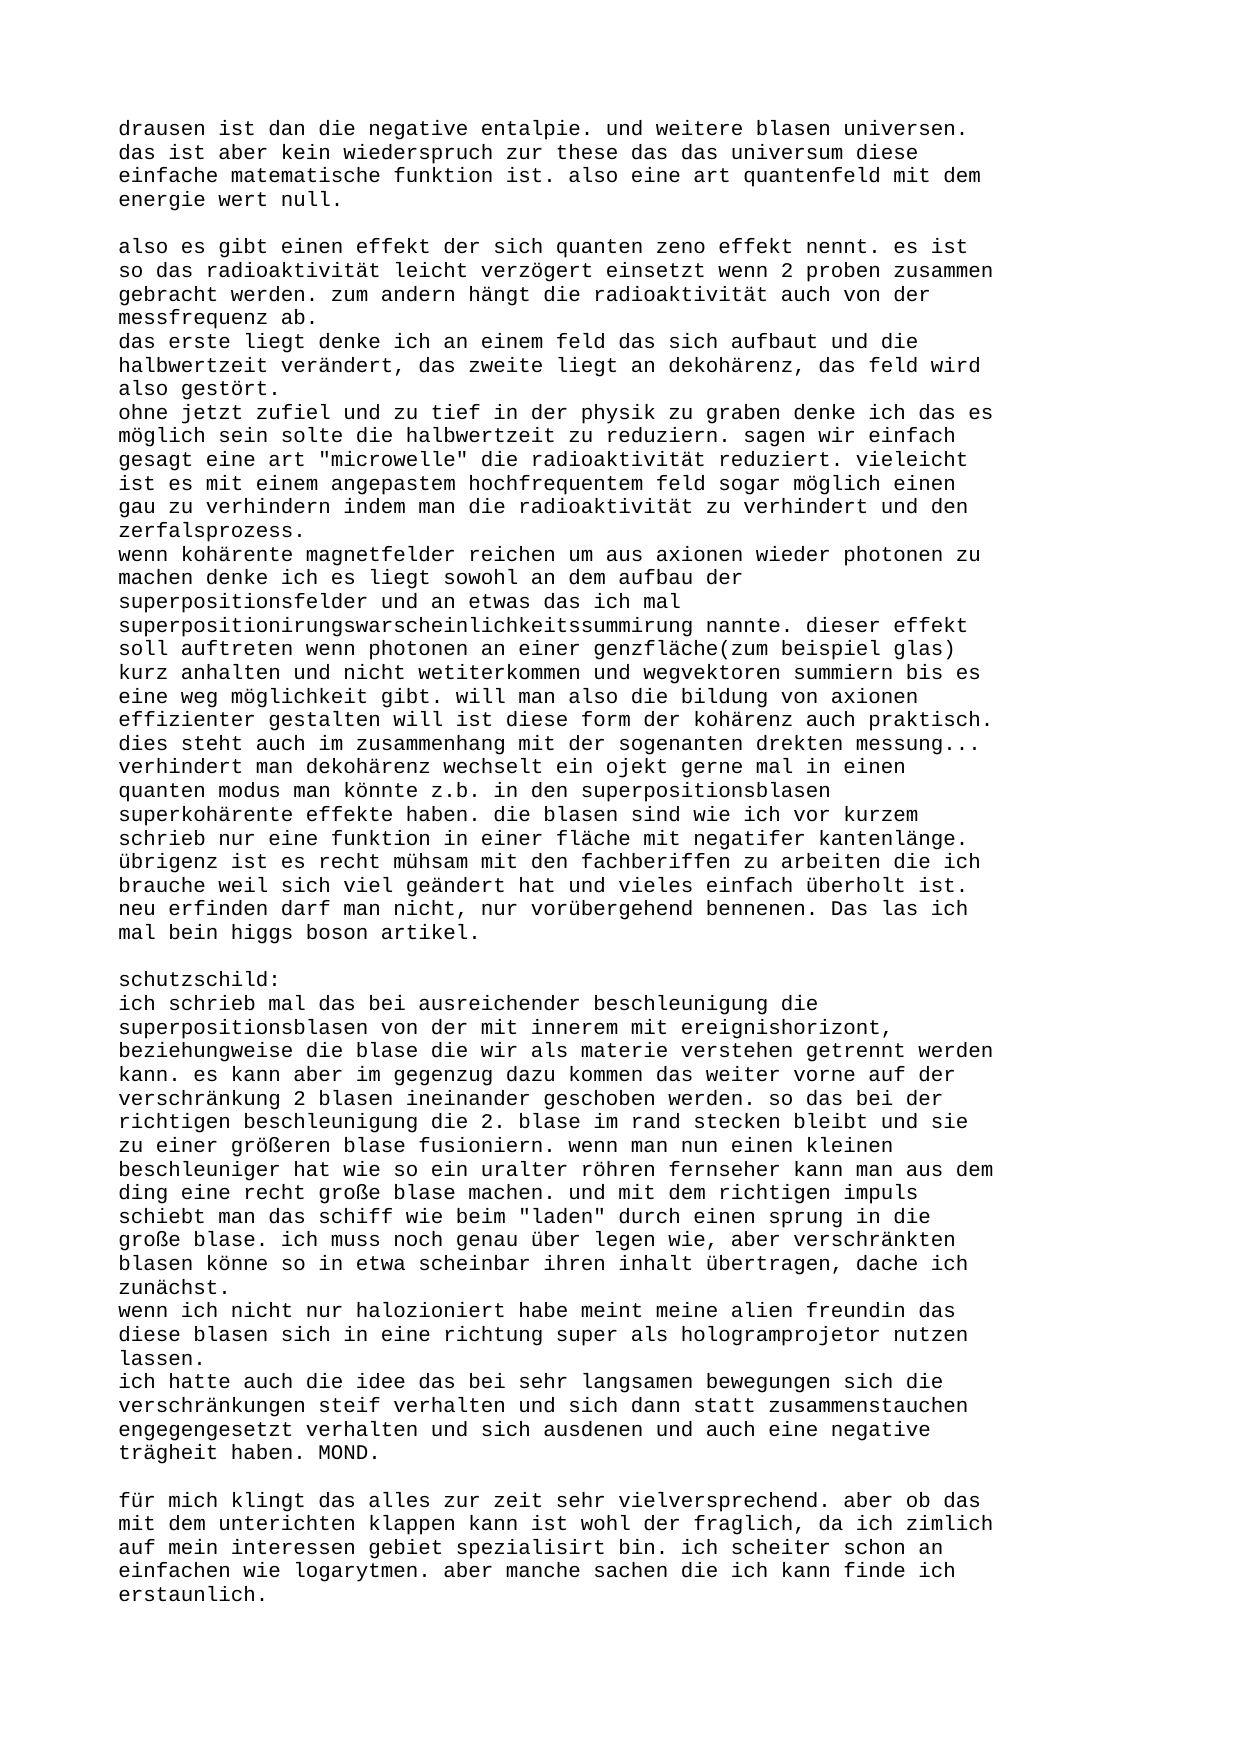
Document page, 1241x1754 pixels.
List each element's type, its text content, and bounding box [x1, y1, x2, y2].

text brauche weil sich viel geändert hat und vieles einfach überholt ist. [118, 875, 1122, 898]
text gebracht werden. zum andern hängt die radioaktivität auch von der [118, 284, 1122, 307]
text erstaunlich. [118, 1584, 1122, 1608]
text blasen könne so in etwa scheinbar ihren inhalt übertragen, dache ich [118, 1253, 1122, 1277]
text wenn kohärente magnetfelder reichen um aus axionen wieder photonen zu [118, 544, 1122, 567]
text trägheit haben. MOND. [118, 1442, 1122, 1466]
text superpositionsfelder und an etwas das ich mal [118, 591, 1122, 615]
text das erste liegt denke ich an einem feld das sich aufbaut und die [118, 331, 1122, 354]
text ich schrieb mal das bei ausreichender beschleunigung die [118, 993, 1122, 1017]
text neu erfinden darf man nicht, nur vorübergehend bennenen. Das las ich [118, 898, 1122, 922]
text energie wert null. [118, 189, 1122, 213]
text große blase. ich muss noch genau über legen wie, aber verschränkten [118, 1229, 1122, 1253]
text das ist aber kein wiederspruch zur these das das universum diese [118, 142, 1122, 165]
text richtigen beschleunigung die 2. blase im rand stecken bleibt und sie [118, 1111, 1122, 1135]
text für mich klingt das alles zur zeit sehr vielversprechend. aber ob das [118, 1489, 1122, 1513]
text zu einer größeren blase fusioniern. wenn man nun einen kleinen [118, 1135, 1122, 1158]
text ich hatte auch die idee das bei sehr langsamen bewegungen sich die [118, 1371, 1122, 1395]
text dies steht auch im zusammenhang mit der sogenanten drekten messung... [118, 733, 1122, 757]
text superpositionirungswarscheinlichkeitssummirung nannte. dieser effekt [118, 615, 1122, 638]
text effizienter gestalten will ist diese form der kohärenz auch praktisch. [118, 709, 1122, 733]
text beschleuniger hat wie so ein uralter röhren fernseher kann man aus dem [118, 1158, 1122, 1182]
text zunächst. [118, 1277, 1122, 1300]
text ist es mit einem angepastem hochfrequentem feld sogar möglich einen [118, 473, 1122, 496]
text soll auftreten wenn photonen an einer genzfläche(zum beispiel glas) [118, 638, 1122, 662]
text engegengesetzt verhalten und sich ausdenen und auch eine negative [118, 1419, 1122, 1442]
text ding eine recht große blase machen. und mit dem richtigen impuls [118, 1182, 1122, 1206]
text einfachen wie logarytmen. aber manche sachen die ich kann finde ich [118, 1561, 1122, 1584]
text also es gibt einen effekt der sich quanten zeno effekt nennt. es ist [118, 236, 1122, 260]
text einfache matematische funktion ist. also eine art quantenfeld mit dem [118, 165, 1122, 189]
text schiebt man das schiff wie beim "laden" durch einen sprung in die [118, 1206, 1122, 1229]
text halbwertzeit verändert, das zweite liegt an dekohärenz, das feld wird [118, 354, 1122, 378]
text verhindert man dekohärenz wechselt ein ojekt gerne mal in einen [118, 757, 1122, 780]
text verschränkung 2 blasen ineinander geschoben werden. so das bei der [118, 1088, 1122, 1111]
text superpositionsblasen von der mit innerem mit ereignishorizont, [118, 1017, 1122, 1040]
text gau zu verhindern indem man die radioaktivität zu verhindert und den [118, 496, 1122, 520]
text lassen. [118, 1348, 1122, 1371]
text beziehungweise die blase die wir als materie verstehen getrennt werden [118, 1040, 1122, 1064]
text drausen ist dan die negative entalpie. und weitere blasen universen. [118, 118, 1122, 142]
text ohne jetzt zufiel und zu tief in der physik zu graben denke ich das es [118, 402, 1122, 426]
text kurz anhalten und nicht wetiterkommen und wegvektoren summiern bis es [118, 662, 1122, 686]
text schrieb nur eine funktion in einer fläche mit negatifer kantenlänge. [118, 827, 1122, 851]
text verschränkungen steif verhalten und sich dann statt zusammenstauchen [118, 1395, 1122, 1419]
text kann. es kann aber im gegenzug dazu kommen das weiter vorne auf der [118, 1064, 1122, 1088]
text möglich sein solte die halbwertzeit zu reduziern. sagen wir einfach [118, 426, 1122, 449]
text übrigenz ist es recht mühsam mit den fachberiffen zu arbeiten die ich [118, 851, 1122, 875]
text quanten modus man könnte z.b. in den superpositionsblasen [118, 780, 1122, 804]
text superkohärente effekte haben. die blasen sind wie ich vor kurzem [118, 804, 1122, 827]
text mal bein higgs boson artikel. [118, 922, 1122, 946]
text messfrequenz ab. [118, 307, 1122, 331]
text eine weg möglichkeit gibt. will man also die bildung von axionen [118, 686, 1122, 709]
text mit dem unterichten klappen kann ist wohl der fraglich, da ich zimlich [118, 1513, 1122, 1537]
text so das radioaktivität leicht verzögert einsetzt wenn 2 proben zusammen [118, 260, 1122, 284]
text also gestört. [118, 378, 1122, 402]
text auf mein interessen gebiet spezialisirt bin. ich scheiter schon an [118, 1537, 1122, 1561]
text zerfalsprozess. [118, 520, 1122, 544]
text gesagt eine art "microwelle" die radioaktivität reduziert. vieleicht [118, 449, 1122, 473]
text schutzschild: [118, 969, 1122, 993]
text wenn ich nicht nur halozioniert habe meint meine alien freundin das [118, 1300, 1122, 1324]
text diese blasen sich in eine richtung super als hologramprojetor nutzen [118, 1324, 1122, 1348]
text machen denke ich es liegt sowohl an dem aufbau der [118, 567, 1122, 591]
